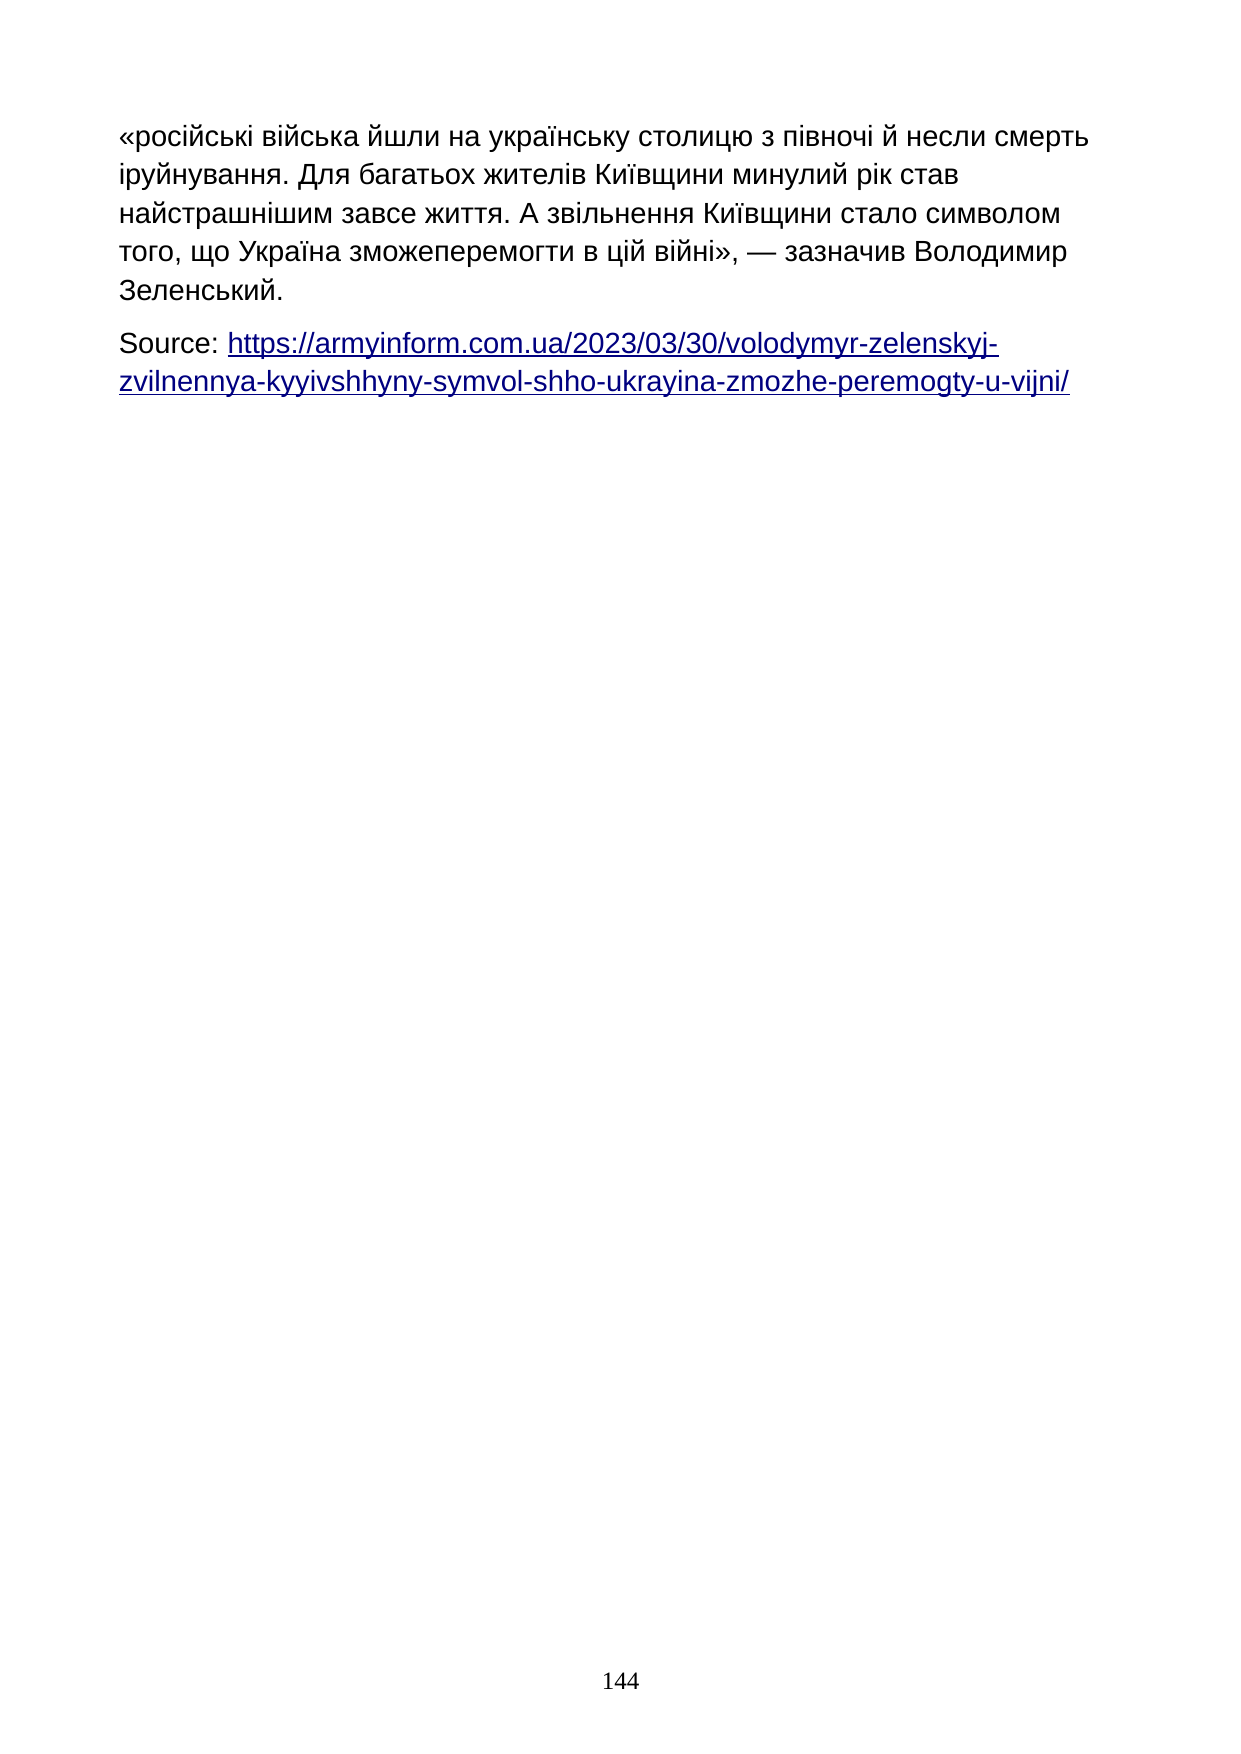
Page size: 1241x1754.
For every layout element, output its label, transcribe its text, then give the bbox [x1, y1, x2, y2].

text «російські війська йшли на українську столицю з півночі й несли смерть іруйнування. Для багатьох жителів Київщини минулий рік став найстрашнішим завсе життя. А звільнення Київщини стало символом того, що Україна зможеперемогти в цій війні», — зазначив Володимир Зеленський. [118, 118, 1122, 306]
text Source: https://armyinform.com.ua/2023/03/30/volodymyr-zelenskyj-zvilnennya-kyyivshhyny-symvol-shho-ukrayina-zmozhe-peremogty-u-vijni/ [118, 326, 1122, 398]
